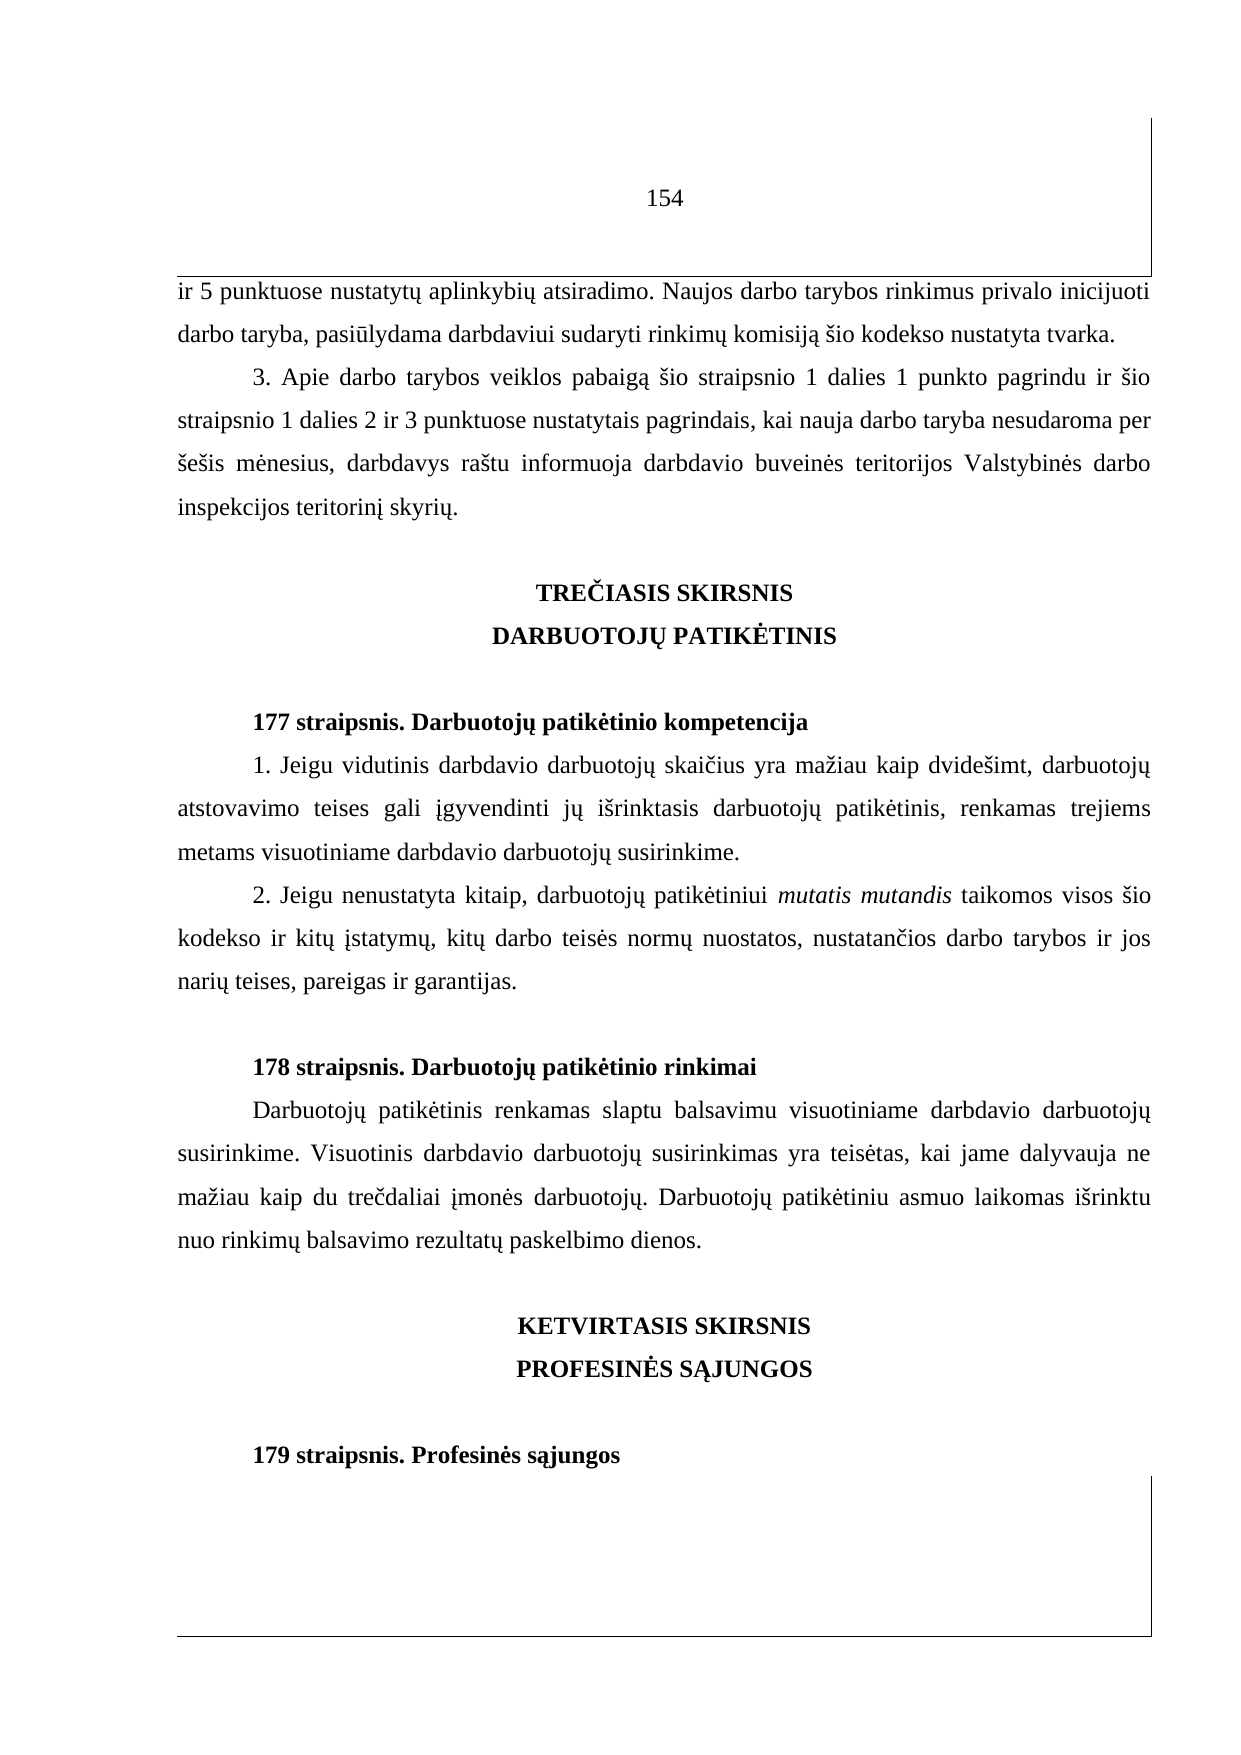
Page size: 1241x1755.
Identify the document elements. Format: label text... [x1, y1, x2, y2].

subtitle 178 straipsnis. Darbuotojų patikėtinio rinkimai [177, 1052, 1152, 1081]
text KETVIRTASIS SKIRSNIS [177, 1311, 1152, 1340]
text TREČIASIS SKIRSNIS [177, 578, 1152, 607]
text DARBUOTOJŲ PATIKĖTINIS [177, 621, 1152, 650]
subtitle 179 straipsnis. Profesinės sąjungos [177, 1440, 1152, 1469]
subtitle 177 straipsnis. Darbuotojų patikėtinio kompetencija [177, 707, 1152, 736]
text PROFESINĖS SĄJUNGOS [177, 1354, 1152, 1383]
text 1. Jeigu vidutinis darbdavio darbuotojų skaičius yra mažiau kaip dvidešimt, darbuotojų atstovavimo teises gali įgyvendinti jų išrinktasis darbuotojų patikėtinis, renkamas trejiems metams visuotiniame darbdavio darbuotojų susirinkime. [177, 750, 1152, 865]
text 3. Apie darbo tarybos veiklos pabaigą šio straipsnio 1 dalies 1 punkto pagrindu ir šio straipsnio 1 dalies 2 ir 3 punktuose nustatytais pagrindais, kai nauja darbo taryba nesudaroma per šešis mėnesius, darbdavys raštu informuoja darbdavio buveinės teritorijos Valstybinės darbo inspekcijos teritorinį skyrių. [177, 362, 1152, 520]
text Darbuotojų patikėtinis renkamas slaptu balsavimu visuotiniame darbdavio darbuotojų susirinkime. Visuotinis darbdavio darbuotojų susirinkimas yra teisėtas, kai jame dalyvauja ne mažiau kaip du trečdaliai įmonės darbuotojų. Darbuotojų patikėtiniu asmuo laikomas išrinktu nuo rinkimų balsavimo rezultatų paskelbimo dienos. [177, 1095, 1152, 1253]
text ir 5 punktuose nustatytų aplinkybių atsiradimo. Naujos darbo tarybos rinkimus privalo inicijuoti darbo taryba, pasiūlydama darbdaviui sudaryti rinkimų komisiją šio kodekso nustatyta tvarka. [177, 276, 1152, 348]
text 2. Jeigu nenustatyta kitaip, darbuotojų patikėtiniui mutatis mutandis taikomos visos šio kodekso ir kitų įstatymų, kitų darbo teisės normų nuostatos, nustatančios darbo tarybos ir jos narių teises, pareigas ir garantijas. [177, 880, 1152, 995]
